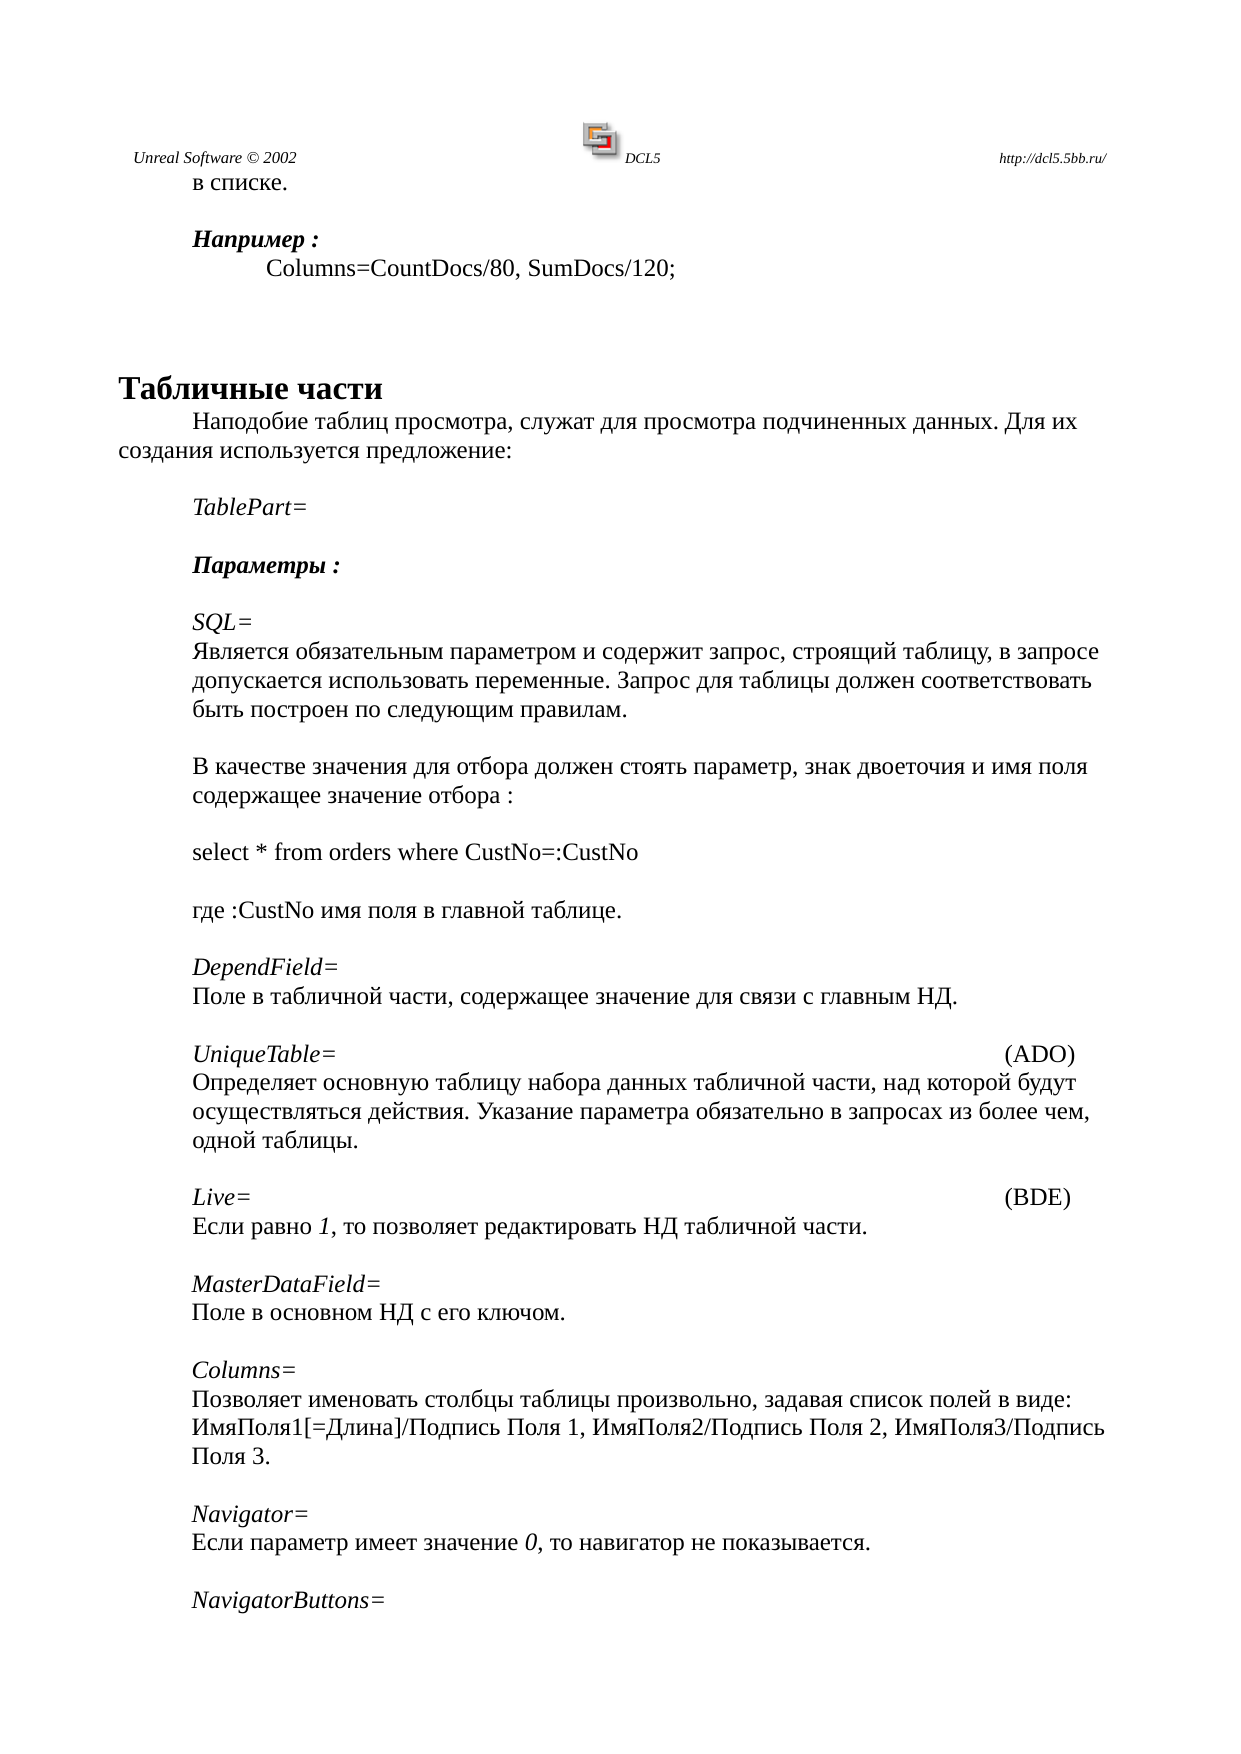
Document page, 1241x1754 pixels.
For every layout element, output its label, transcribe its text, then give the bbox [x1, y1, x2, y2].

text Наподобие таблиц просмотра, служат для просмотра подчиненных данных. Для их создания используется предложение: [118, 406, 1122, 464]
text Navigator= [191, 1499, 1122, 1527]
text Если равно 1, то позволяет редактировать НД табличной части. [118, 1211, 1122, 1240]
text NavigatorButtons= [191, 1585, 1122, 1614]
text UniqueTable= (ADO) [118, 1039, 1122, 1067]
text Поле в основном НД с его ключом. [191, 1297, 1122, 1326]
text DependField= [118, 952, 1122, 981]
text Позволяет именовать столбцы таблицы произвольно, задавая список полей в виде: [191, 1384, 1122, 1412]
text Columns=CountDocs/80, SumDocs/120; [118, 253, 1122, 282]
text TablePart= [118, 492, 1122, 521]
text Табличные части [118, 368, 1122, 406]
text select * from orders where CustNo=:CustNo [118, 837, 1122, 866]
text Поле в табличной части, содержащее значение для связи с главным НД. [118, 981, 1122, 1010]
text Columns= [191, 1355, 1122, 1384]
text Если параметр имеет значение 0, то навигатор не показывается. [191, 1527, 1122, 1556]
text Параметры : [118, 550, 1122, 579]
text MasterDataField= [191, 1269, 1122, 1297]
text SQL= [118, 607, 1122, 636]
text Live= (BDE) [118, 1182, 1122, 1211]
picture [579, 118, 625, 164]
text Является обязательным параметром и содержит запрос, строящий таблицу, в запросе допускается использовать переменные. Запрос для таблицы должен соответствовать быть построен по следующим правилам. [118, 636, 1122, 722]
text Например : [118, 224, 1122, 253]
text В качестве значения для отбора должен стоять параметр, знак двоеточия и имя поля содержащее значение отбора : [118, 751, 1122, 809]
text ИмяПоля1[=Длина]/Подпись Поля 1, ИмяПоля2/Подпись Поля 2, ИмяПоля3/Подпись Поля 3. [191, 1412, 1122, 1470]
text Определяет основную таблицу набора данных табличной части, над которой будут осуществляться действия. Указание параметра обязательно в запросах из более чем, одной таблицы. [118, 1067, 1122, 1154]
text в списке. [118, 167, 1122, 195]
text где :CustNo имя поля в главной таблице. [118, 895, 1122, 924]
